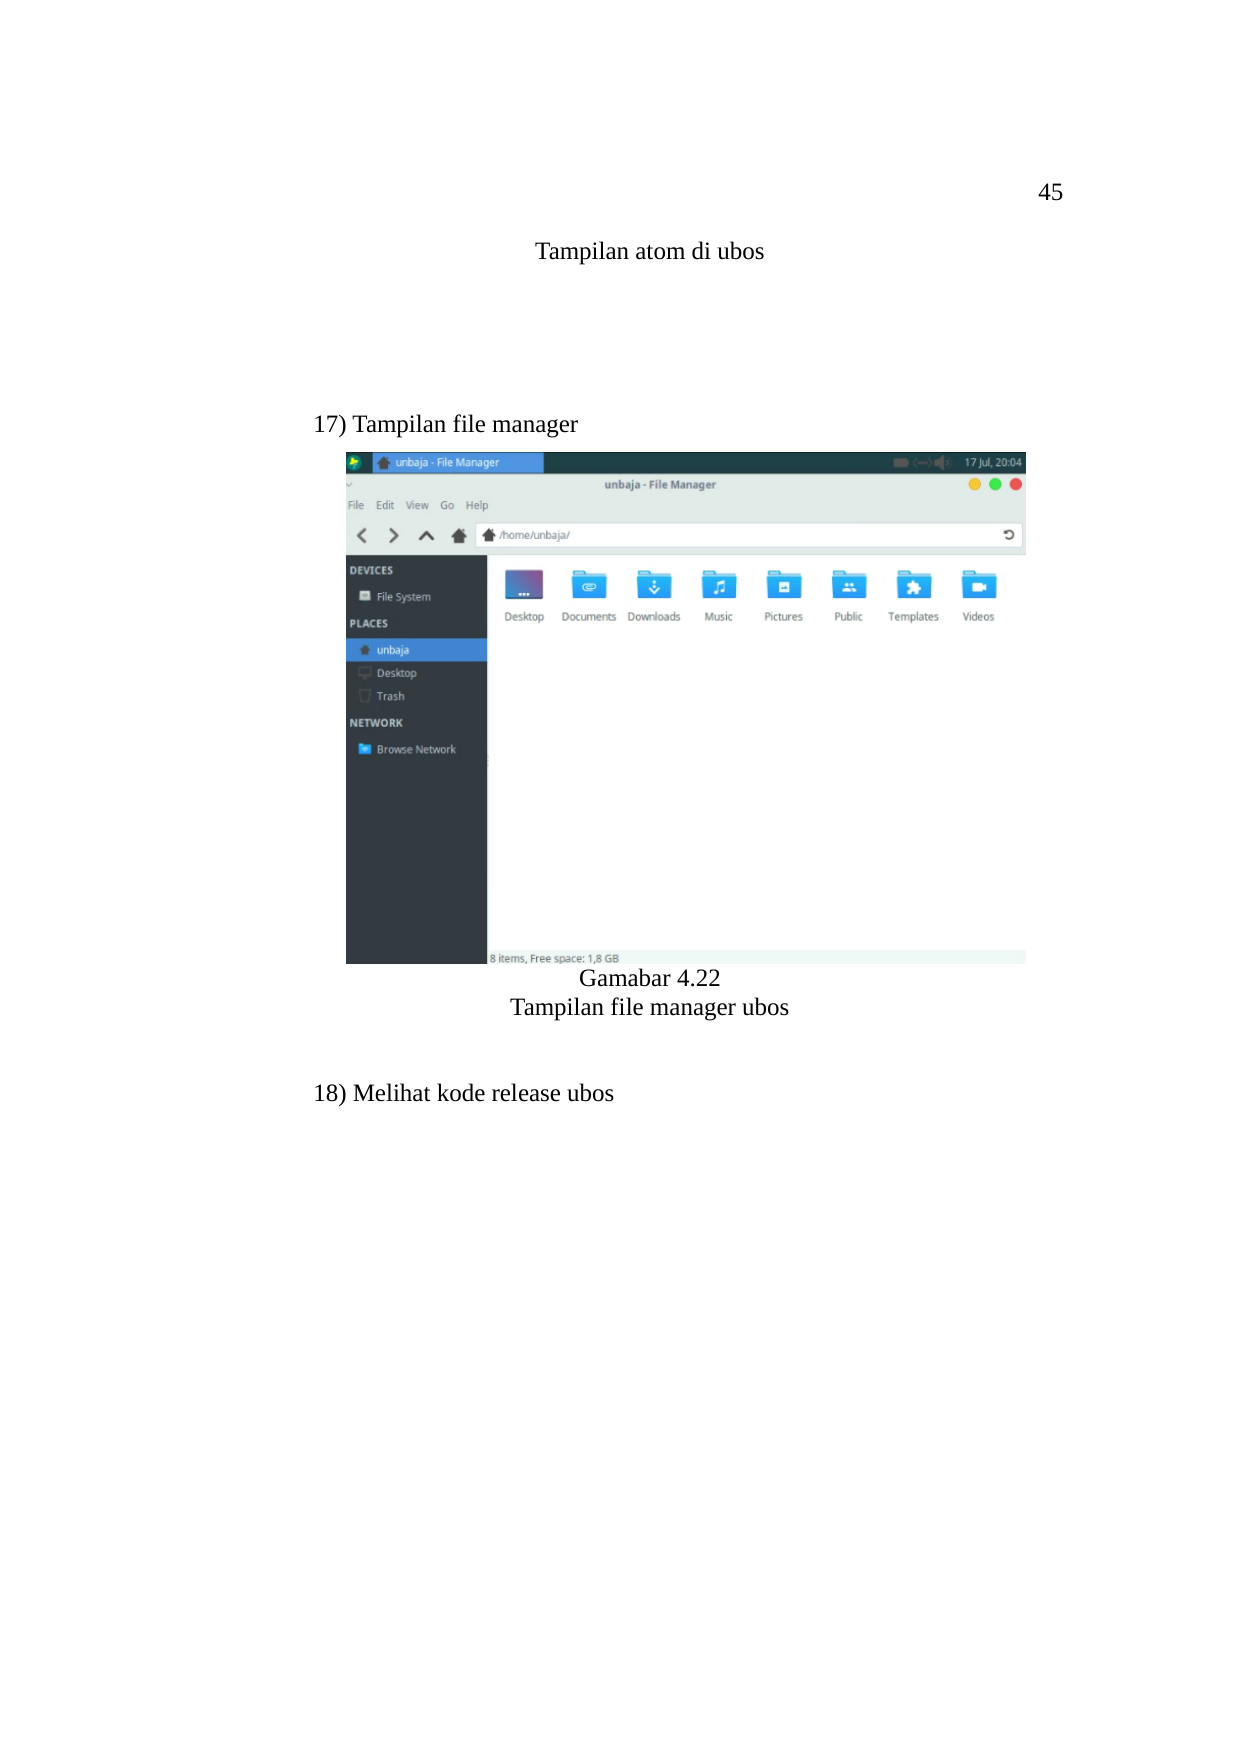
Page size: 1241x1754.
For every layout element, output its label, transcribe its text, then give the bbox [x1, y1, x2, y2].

picture [346, 452, 1026, 964]
text 17) Tampilan file manager [313, 409, 1063, 437]
text Gamabar 4.22 [236, 964, 1063, 992]
text Tampilan atom di ubos [236, 236, 1063, 265]
text Tampilan file manager ubos [236, 992, 1063, 1021]
text 18) Melihat kode release ubos [313, 1078, 1063, 1107]
